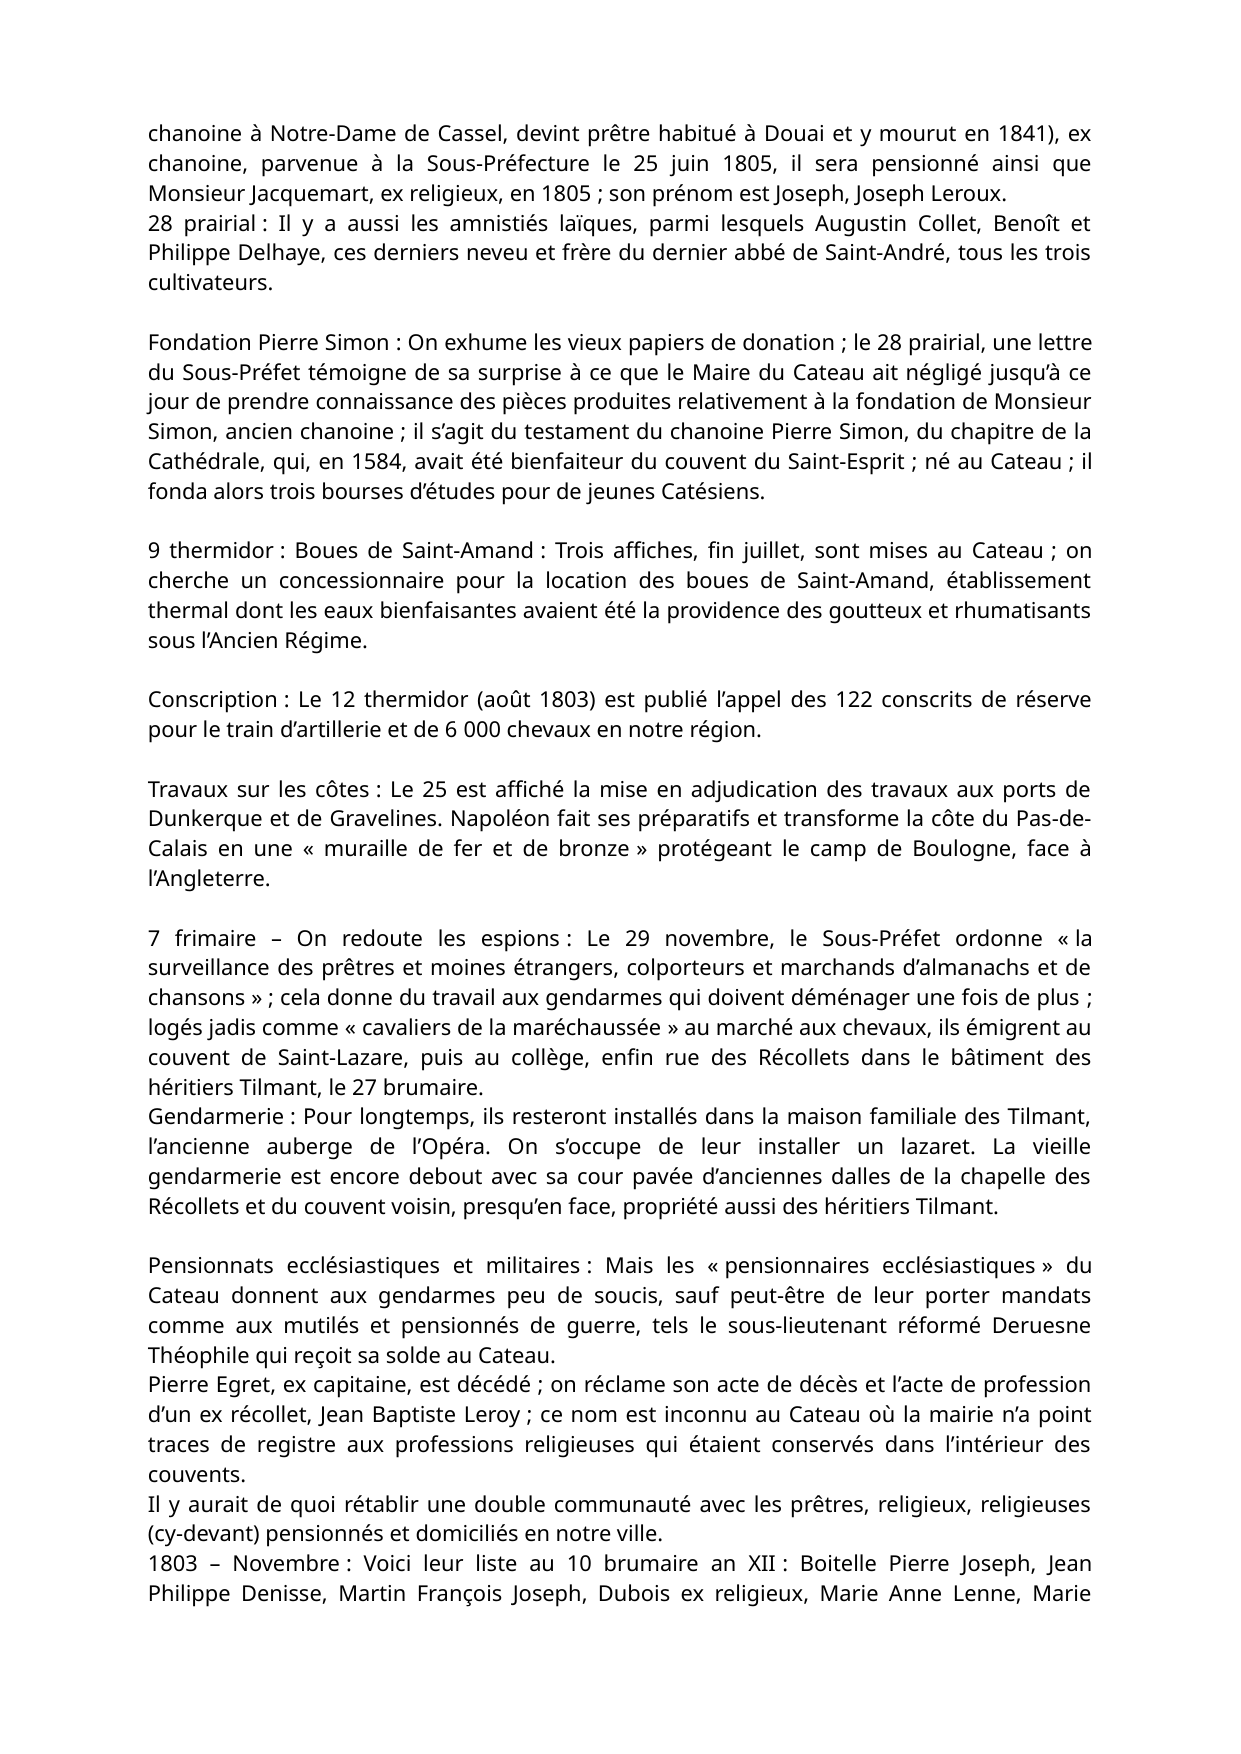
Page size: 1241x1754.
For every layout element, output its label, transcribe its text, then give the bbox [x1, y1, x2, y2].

text Travaux sur les côtes : Le 25 est affiché la mise en adjudication des travaux aux ports de Dunkerque et de Gravelines. Napoléon fait ses préparatifs et transforme la côte du Pas-de-Calais en une « muraille de fer et de bronze » protégeant le camp de Boulogne, face à l’Angleterre. [148, 773, 1092, 893]
text Fondation Pierre Simon : On exhume les vieux papiers de donation ; le 28 prairial, une lettre du Sous-Préfet témoigne de sa surprise à ce que le Maire du Cateau ait négligé jusqu’à ce jour de prendre connaissance des pièces produites relativement à la fondation de Monsieur Simon, ancien chanoine ; il s’agit du testament du chanoine Pierre Simon, du chapitre de la Cathédrale, qui, en 1584, avait été bienfaiteur du couvent du Saint-Esprit ; né au Cateau ; il fonda alors trois bourses d’études pour de jeunes Catésiens. [148, 327, 1092, 505]
text Conscription : Le 12 thermidor (août 1803) est publié l’appel des 122 conscrits de réserve pour le train d’artillerie et de 6 000 chevaux en notre région. [148, 684, 1092, 744]
text Pierre Egret, ex capitaine, est décédé ; on réclame son acte de décès et l’acte de profession d’un ex récollet, Jean Baptiste Leroy ; ce nom est inconnu au Cateau où la mairie n’a point traces de registre aux professions religieuses qui étaient conservés dans l’intérieur des couvents. [148, 1369, 1092, 1488]
text 9 thermidor : Boues de Saint-Amand : Trois affiches, fin juillet, sont mises au Cateau ; on cherche un concessionnaire pour la location des boues de Saint-Amand, établissement thermal dont les eaux bienfaisantes avaient été la providence des goutteux et rhumatisants sous l’Ancien Régime. [148, 535, 1092, 654]
text 7 frimaire – On redoute les espions : Le 29 novembre, le Sous-Préfet ordonne « la surveillance des prêtres et moines étrangers, colporteurs et marchands d’almanachs et de chansons » ; cela donne du travail aux gendarmes qui doivent déménager une fois de plus ; logés jadis comme « cavaliers de la maréchaussée » au marché aux chevaux, ils émigrent au couvent de Saint-Lazare, puis au collège, enfin rue des Récollets dans le bâtiment des héritiers Tilmant, le 27 brumaire. [148, 922, 1092, 1101]
text chanoine à Notre-Dame de Cassel, devint prêtre habitué à Douai et y mourut en 1841), ex chanoine, parvenue à la Sous-Préfecture le 25 juin 1805, il sera pensionné ainsi que Monsieur Jacquemart, ex religieux, en 1805 ; son prénom est Joseph, Joseph Leroux. [148, 118, 1092, 207]
text Gendarmerie : Pour longtemps, ils resteront installés dans la maison familiale des Tilmant, l’ancienne auberge de l’Opéra. On s’occupe de leur installer un lazaret. La vieille gendarmerie est encore debout avec sa cour pavée d’anciennes dalles de la chapelle des Récollets et du couvent voisin, presqu’en face, propriété aussi des héritiers Tilmant. [148, 1101, 1092, 1220]
text 1803 – Novembre : Voici leur liste au 10 brumaire an XII : Boitelle Pierre Joseph, Jean Philippe Denisse, Martin François Joseph, Dubois ex religieux, Marie Anne Lenne, Marie [148, 1548, 1092, 1608]
text Pensionnats ecclésiastiques et militaires : Mais les « pensionnaires ecclésiastiques » du Cateau donnent aux gendarmes peu de soucis, sauf peut-être de leur porter mandats comme aux mutilés et pensionnés de guerre, tels le sous-lieutenant réformé Deruesne Théophile qui reçoit sa solde au Cateau. [148, 1250, 1092, 1369]
text 28 prairial : Il y a aussi les amnistiés laïques, parmi lesquels Augustin Collet, Benoît et Philippe Delhaye, ces derniers neveu et frère du dernier abbé de Saint-André, tous les trois cultivateurs. [148, 207, 1092, 297]
text Il y aurait de quoi rétablir une double communauté avec les prêtres, religieux, religieuses (cy-devant) pensionnés et domiciliés en notre ville. [148, 1488, 1092, 1548]
